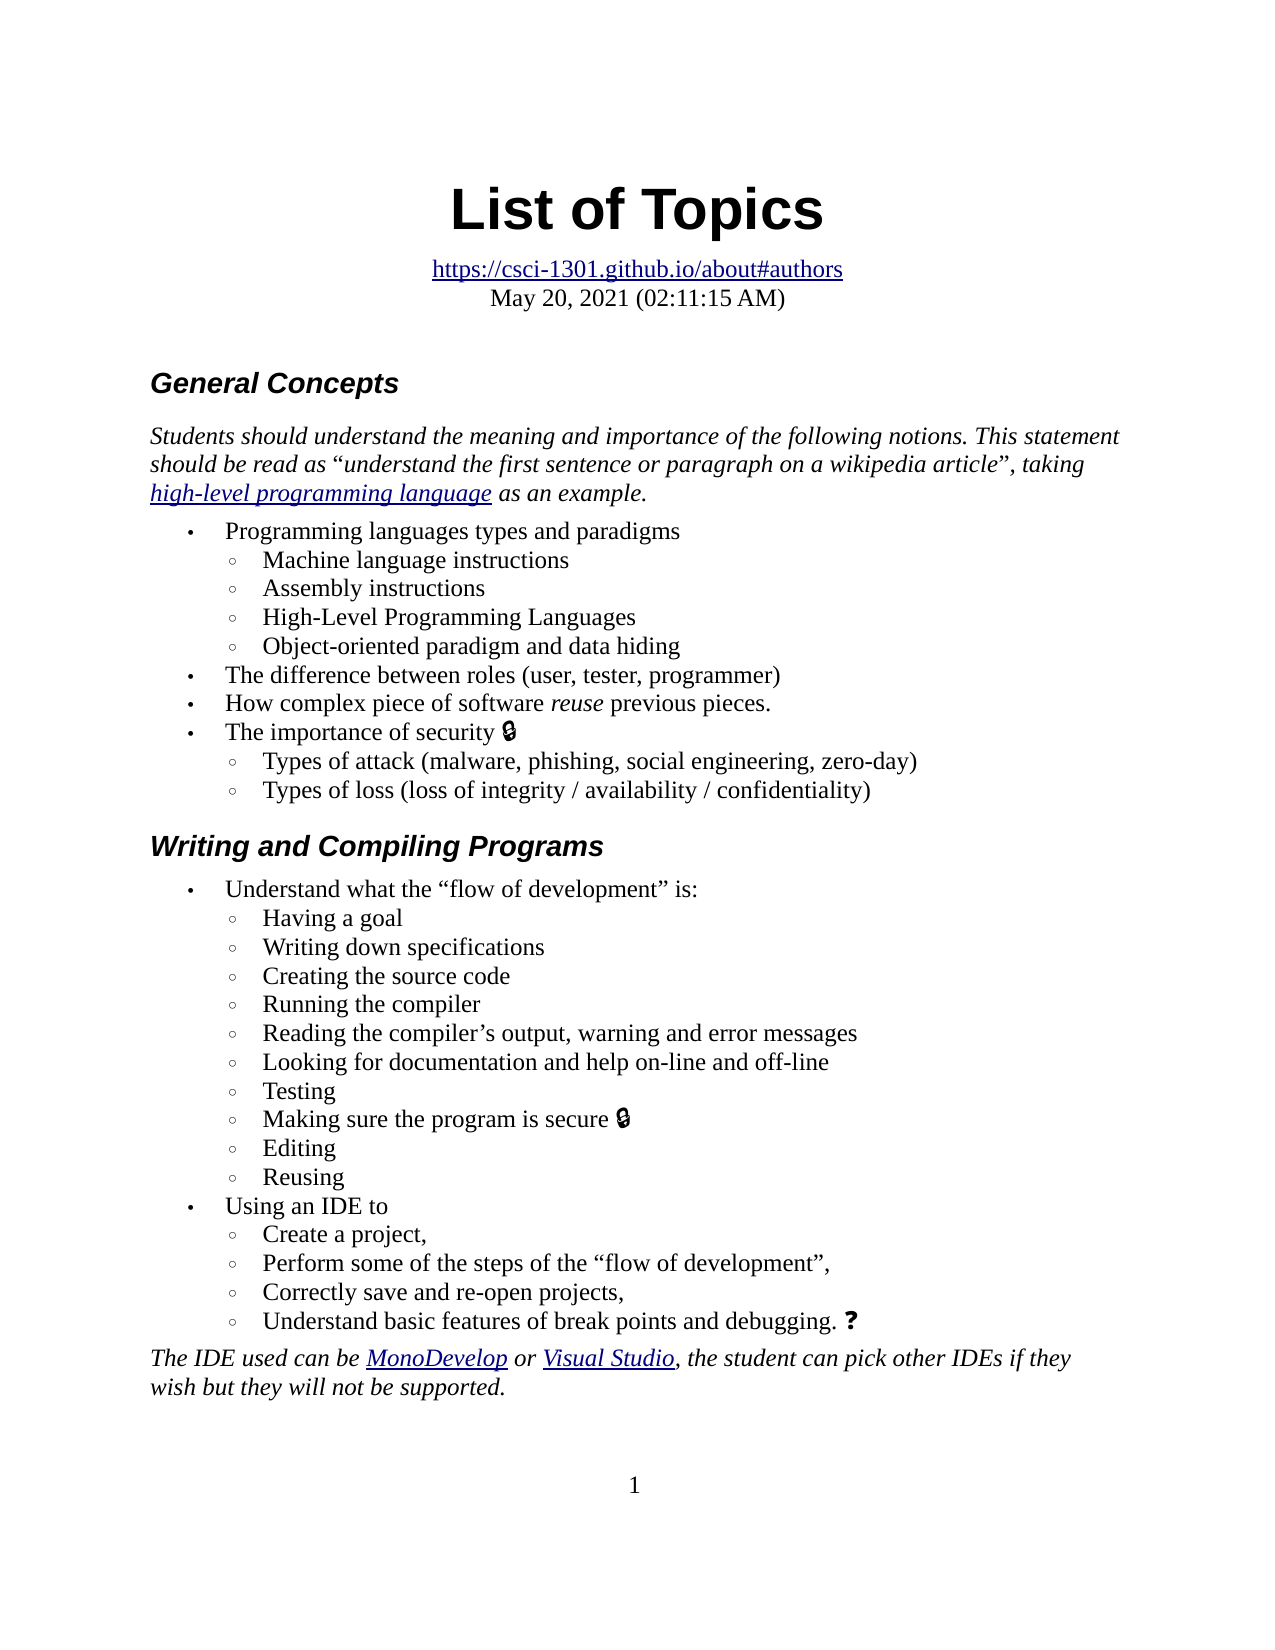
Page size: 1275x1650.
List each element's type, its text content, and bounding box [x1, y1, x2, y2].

list How complex piece of software reuse previous pieces. [187, 688, 1125, 717]
list Using an IDE to [187, 1191, 1125, 1219]
list Create a project, [225, 1219, 1125, 1248]
list Machine language instructions [225, 545, 1125, 573]
list Types of attack (malware, phishing, social engineering, zero-day) [225, 746, 1125, 775]
list Assembly instructions [225, 573, 1125, 602]
list Understand what the “flow of development” is: [187, 874, 1125, 903]
list The difference between roles (user, tester, programmer) [187, 660, 1125, 688]
list Editing [225, 1133, 1125, 1162]
list Creating the source code [225, 961, 1125, 989]
list Testing [225, 1076, 1125, 1104]
text May 20, 2021 (02:11:15 AM) [150, 283, 1125, 312]
list Object-oriented paradigm and data hiding [225, 631, 1125, 660]
list Programming languages types and paradigms [187, 516, 1125, 545]
list Perform some of the steps of the “flow of development”, [225, 1248, 1125, 1277]
text Students should understand the meaning and importance of the following notions. This statement should be read as “understand the first sentence or paragraph on a wikipedia article”, taking high-level programming language as an example. [150, 421, 1125, 507]
title List of Topics [150, 175, 1125, 242]
list Correctly save and re-open projects, [225, 1277, 1125, 1306]
text The IDE used can be MonoDevelop or Visual Studio, the student can pick other IDEs if they wish but they will not be supported. [150, 1343, 1125, 1401]
list Looking for documentation and help on-line and off-line [225, 1047, 1125, 1076]
subtitle Writing and Compiling Programs [150, 828, 1125, 862]
text https://csci-1301.github.io/about#authors [150, 254, 1125, 283]
list Running the compiler [225, 989, 1125, 1018]
subtitle General Concepts [150, 366, 1125, 399]
list Types of loss (loss of integrity / availability / confidentiality) [225, 775, 1125, 803]
list The importance of security 🔒 [187, 717, 1125, 746]
list Understand basic features of break points and debugging. ❓ [225, 1306, 1125, 1334]
list Making sure the program is secure 🔒 [225, 1104, 1125, 1133]
list High-Level Programming Languages [225, 602, 1125, 631]
list Writing down specifications [225, 932, 1125, 961]
list Reading the compiler’s output, warning and error messages [225, 1018, 1125, 1047]
list Having a goal [225, 903, 1125, 932]
list Reusing [225, 1162, 1125, 1191]
